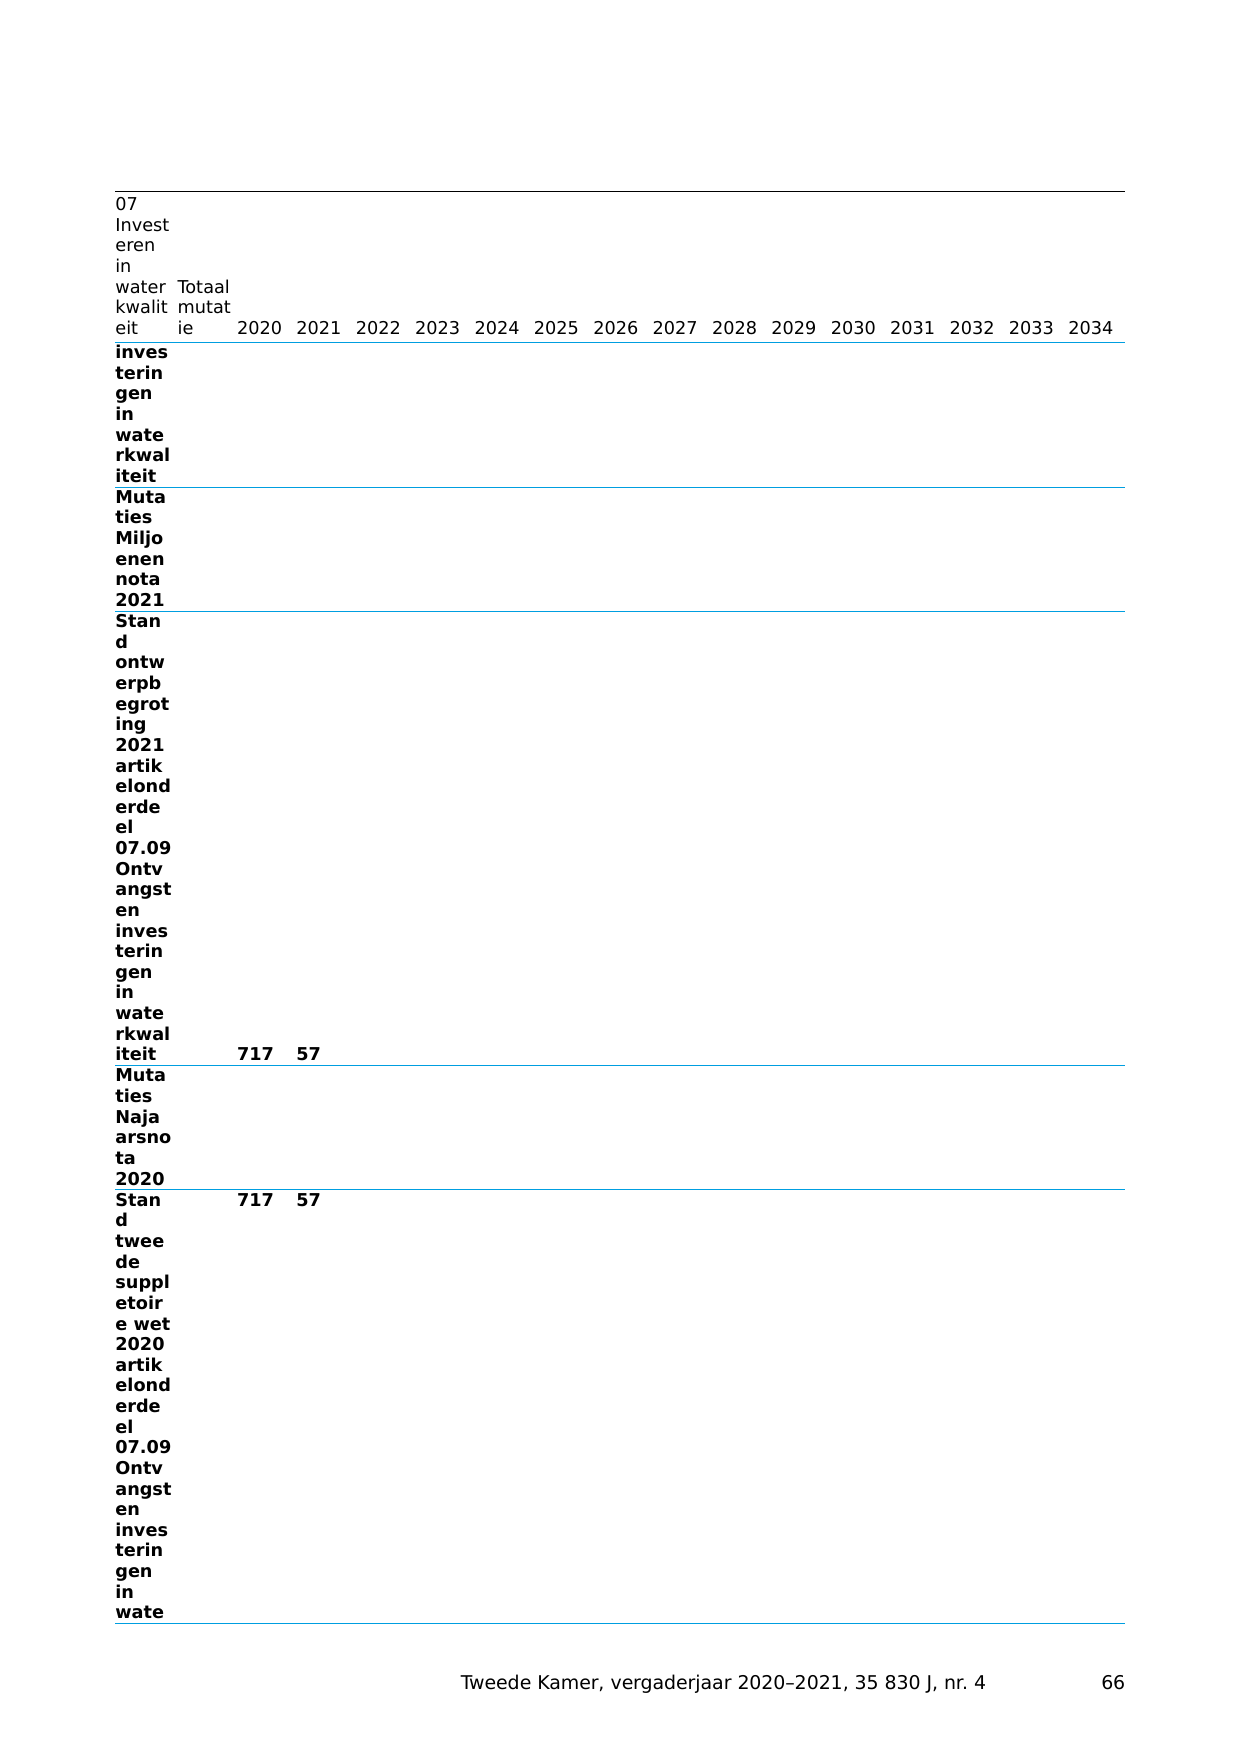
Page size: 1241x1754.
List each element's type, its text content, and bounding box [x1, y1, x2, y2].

table_cell [412, 343, 471, 486]
table_cell [709, 488, 768, 611]
table_cell [887, 612, 946, 1065]
table_cell [175, 1066, 234, 1189]
table_cell Stand tweede suppletoire wet 2020 artikelonderdeel 07.09 Ontvangsten investeringen in wate [115, 1190, 174, 1623]
table_cell [531, 1190, 590, 1623]
table_cell [650, 343, 709, 486]
table_header 2029 [768, 192, 828, 341]
table_cell [1065, 1066, 1125, 1189]
table_cell [946, 488, 1006, 611]
table_cell [471, 488, 531, 611]
table_header 07 Investeren in waterkwaliteit [115, 192, 174, 341]
table_cell Mutaties Najaarsnota 2020 [115, 1066, 174, 1189]
table_header 2033 [1006, 192, 1065, 341]
table_cell [828, 612, 887, 1065]
table_cell [828, 343, 887, 486]
table_cell [828, 1190, 887, 1623]
table_cell [1065, 612, 1125, 1065]
table_cell [471, 343, 531, 486]
table_cell [353, 343, 412, 486]
table_header 2022 [353, 192, 412, 341]
table_cell [887, 343, 946, 486]
table_cell [471, 1066, 531, 1189]
table_cell [353, 1190, 412, 1623]
table_cell [1065, 488, 1125, 611]
table_cell [590, 1066, 649, 1189]
table_cell [887, 488, 946, 611]
table_header Totaal mutatie [175, 192, 234, 341]
table_cell investeringen in waterkwaliteit [115, 343, 174, 486]
table_header 2021 [293, 192, 353, 341]
table_cell [293, 488, 353, 611]
table_cell [709, 343, 768, 486]
table_cell [234, 488, 293, 611]
table_cell [709, 612, 768, 1065]
table_cell [946, 612, 1006, 1065]
table_cell [590, 343, 649, 486]
table_cell [234, 1066, 293, 1189]
table_cell 717 [234, 612, 293, 1065]
table_cell [1065, 343, 1125, 486]
table_cell [590, 488, 649, 611]
table_cell [590, 612, 649, 1065]
table_cell [768, 488, 828, 611]
table_cell [471, 612, 531, 1065]
table_cell [650, 612, 709, 1065]
table_cell [175, 343, 234, 486]
table_cell [1006, 1066, 1065, 1189]
table_cell Mutaties Miljoenennota 2021 [115, 488, 174, 611]
table_header 2025 [531, 192, 590, 341]
table_cell [828, 1066, 887, 1189]
table_header 2031 [887, 192, 946, 341]
table_cell [650, 1066, 709, 1189]
table_cell [1006, 488, 1065, 611]
table_cell [650, 1190, 709, 1623]
table_cell [709, 1190, 768, 1623]
table_cell [531, 612, 590, 1065]
table_cell [828, 488, 887, 611]
table_header 2020 [234, 192, 293, 341]
table_cell [1006, 1190, 1065, 1623]
table_cell [412, 1066, 471, 1189]
table_cell [1065, 1190, 1125, 1623]
table_cell [887, 1190, 946, 1623]
table_cell [1006, 612, 1065, 1065]
table_cell [353, 612, 412, 1065]
table_cell Stand ontwerpbegroting 2021 artikelonderdeel 07.09 Ontvangsten investeringen in waterkwaliteit [115, 612, 174, 1065]
table_header 2026 [590, 192, 649, 341]
table_cell [471, 1190, 531, 1623]
table_cell [412, 488, 471, 611]
table_cell [1006, 343, 1065, 486]
table_cell [768, 1066, 828, 1189]
table_header 2030 [828, 192, 887, 341]
table_cell [946, 343, 1006, 486]
table_cell [768, 1190, 828, 1623]
table_cell [234, 343, 293, 486]
table_cell [946, 1066, 1006, 1189]
table_cell [293, 343, 353, 486]
table_cell [412, 612, 471, 1065]
table_header 2023 [412, 192, 471, 341]
table_cell [353, 1066, 412, 1189]
table_cell [293, 1066, 353, 1189]
table_cell [590, 1190, 649, 1623]
table_cell 717 [234, 1190, 293, 1623]
table_cell [531, 488, 590, 611]
table_cell [531, 1066, 590, 1189]
table_cell 57 [293, 612, 353, 1065]
table_cell [412, 1190, 471, 1623]
table_cell [175, 1190, 234, 1623]
table_cell 57 [293, 1190, 353, 1623]
table_header 2034 [1065, 192, 1125, 341]
table_cell [531, 343, 590, 486]
table_cell [946, 1190, 1006, 1623]
table_cell [887, 1066, 946, 1189]
table_header 2027 [650, 192, 709, 341]
table_cell [353, 488, 412, 611]
table_cell [768, 343, 828, 486]
table_header 2032 [946, 192, 1006, 341]
table_header 2028 [709, 192, 768, 341]
table_cell [175, 488, 234, 611]
table_header 2024 [471, 192, 531, 341]
table_cell [709, 1066, 768, 1189]
table_cell [175, 612, 234, 1065]
table_cell [650, 488, 709, 611]
table_cell [768, 612, 828, 1065]
